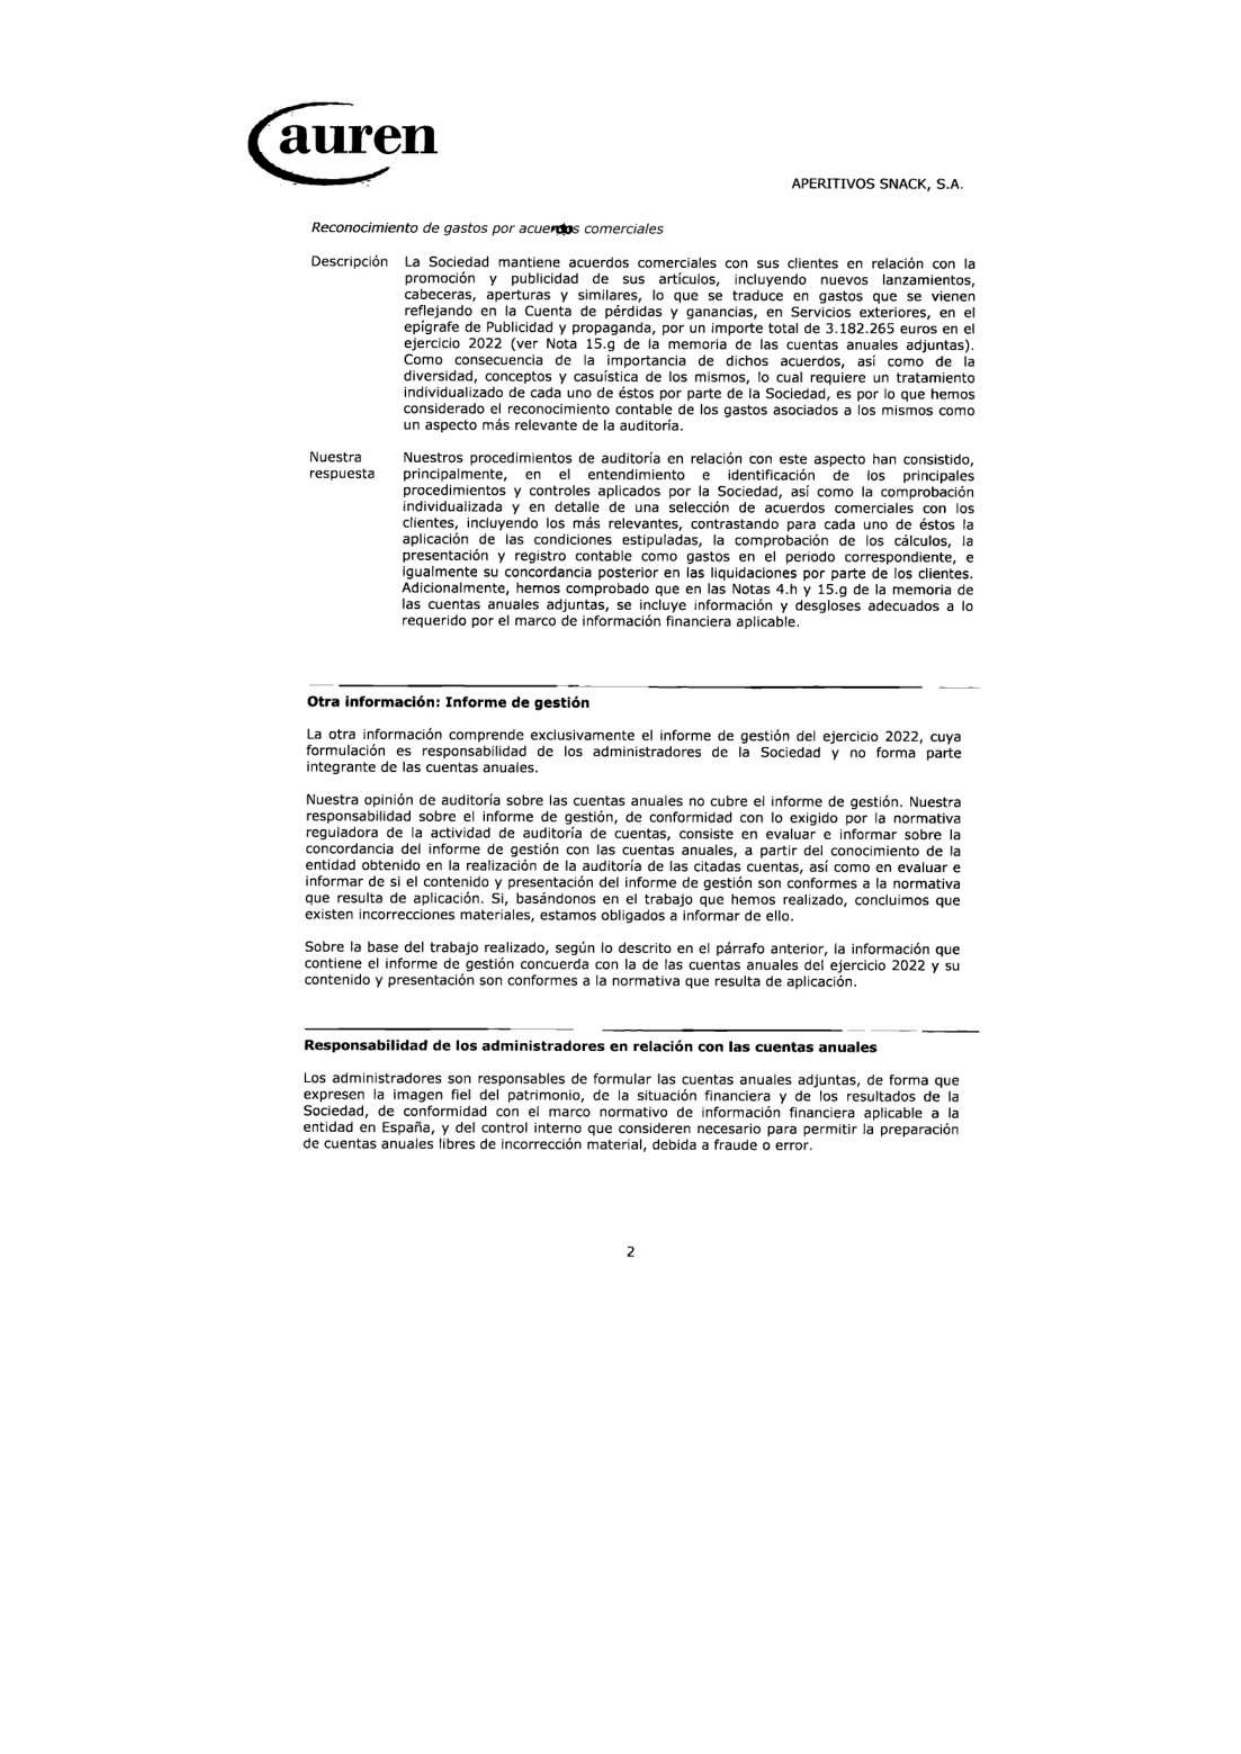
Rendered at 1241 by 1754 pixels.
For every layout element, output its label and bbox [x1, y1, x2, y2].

picture [118, 0, 1123, 1420]
